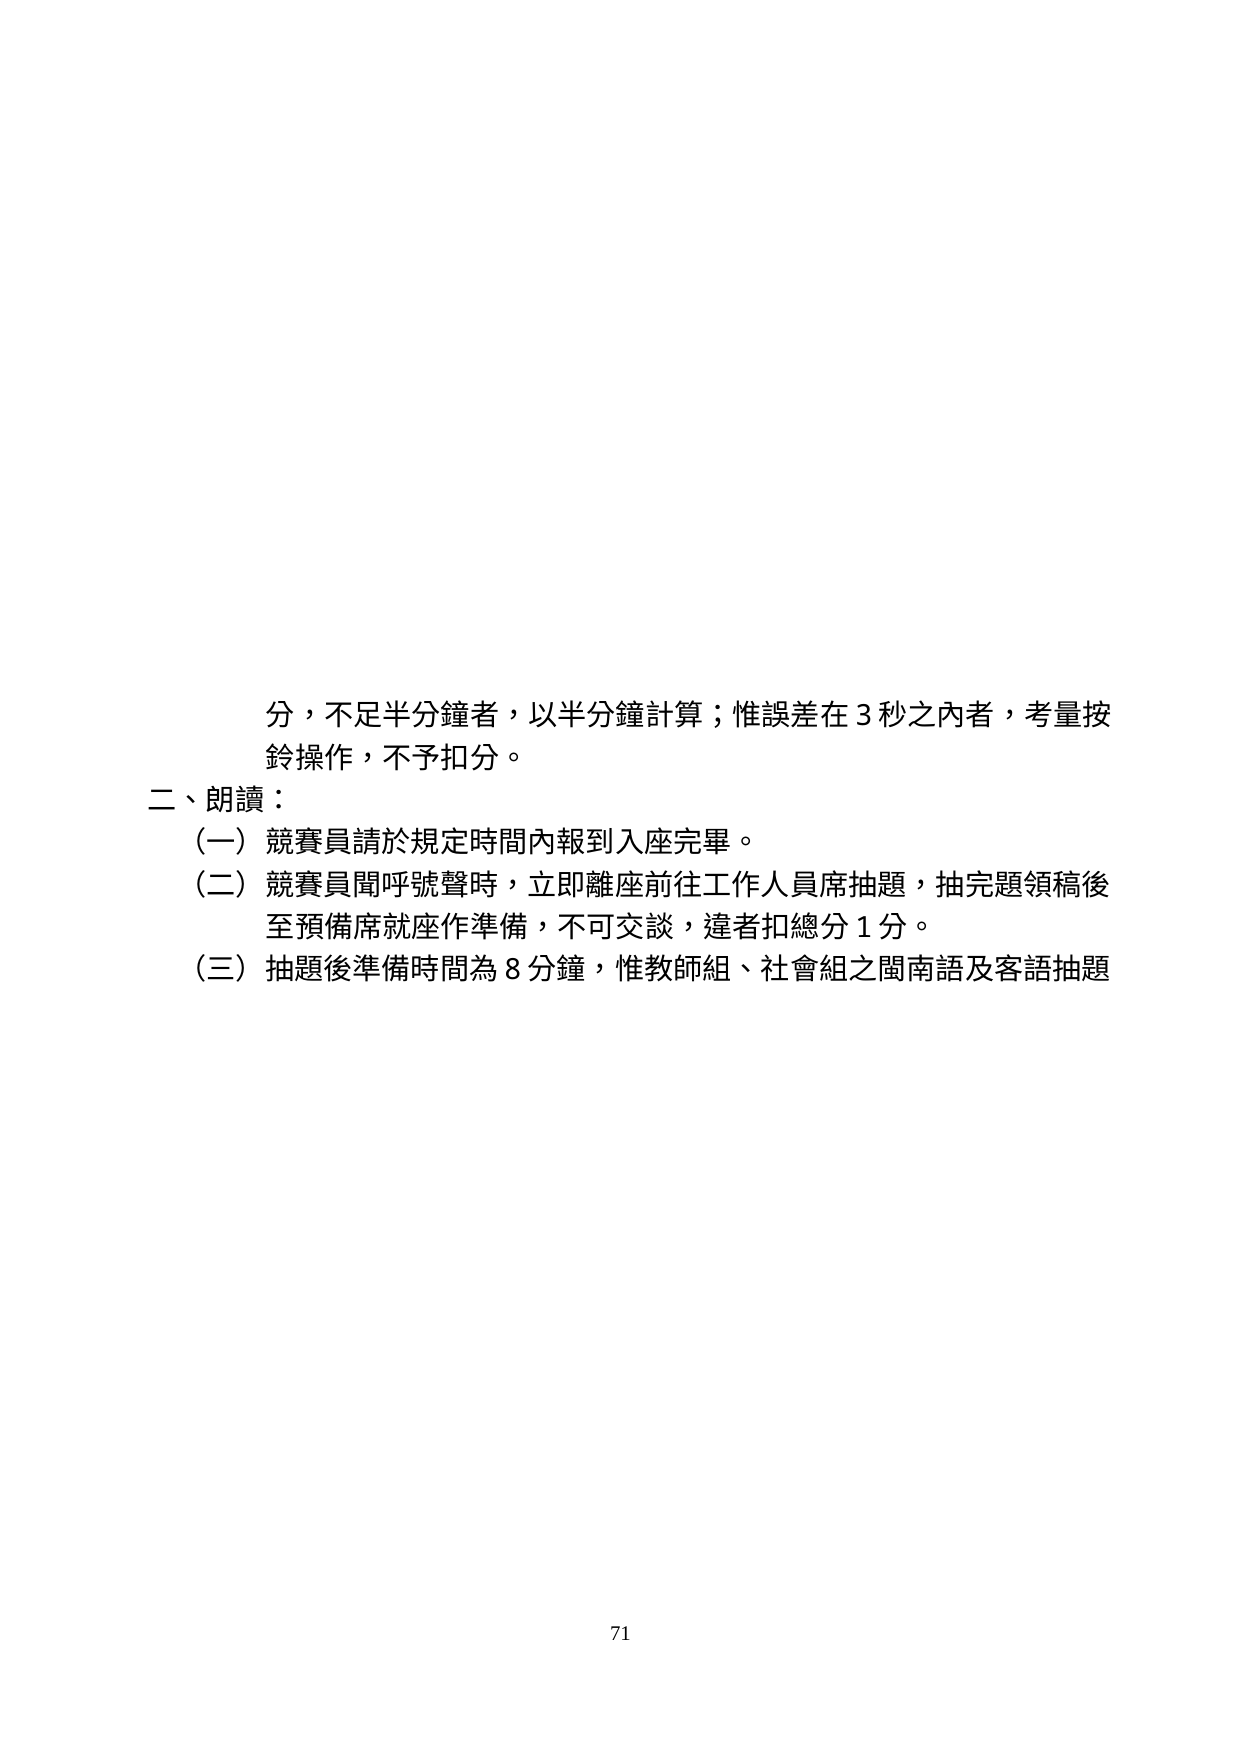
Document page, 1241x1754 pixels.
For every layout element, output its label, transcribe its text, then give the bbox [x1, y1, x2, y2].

text 分，不足半分鐘者，以半分鐘計算；惟誤差在3秒之內者，考量按鈴操作，不予扣分。 [177, 692, 1122, 776]
text （三）抽題後準備時間為8分鐘，惟教師組、社會組之閩南語及客語抽題 [177, 946, 1122, 988]
text （二）競賽員聞呼號聲時，立即離座前往工作人員席抽題，抽完題領稿後至預備席就座作準備，不可交談，違者扣總分1分。 [177, 861, 1122, 946]
text 二、朗讀： [118, 776, 1122, 819]
text （一）競賽員請於規定時間內報到入座完畢。 [177, 819, 1122, 861]
